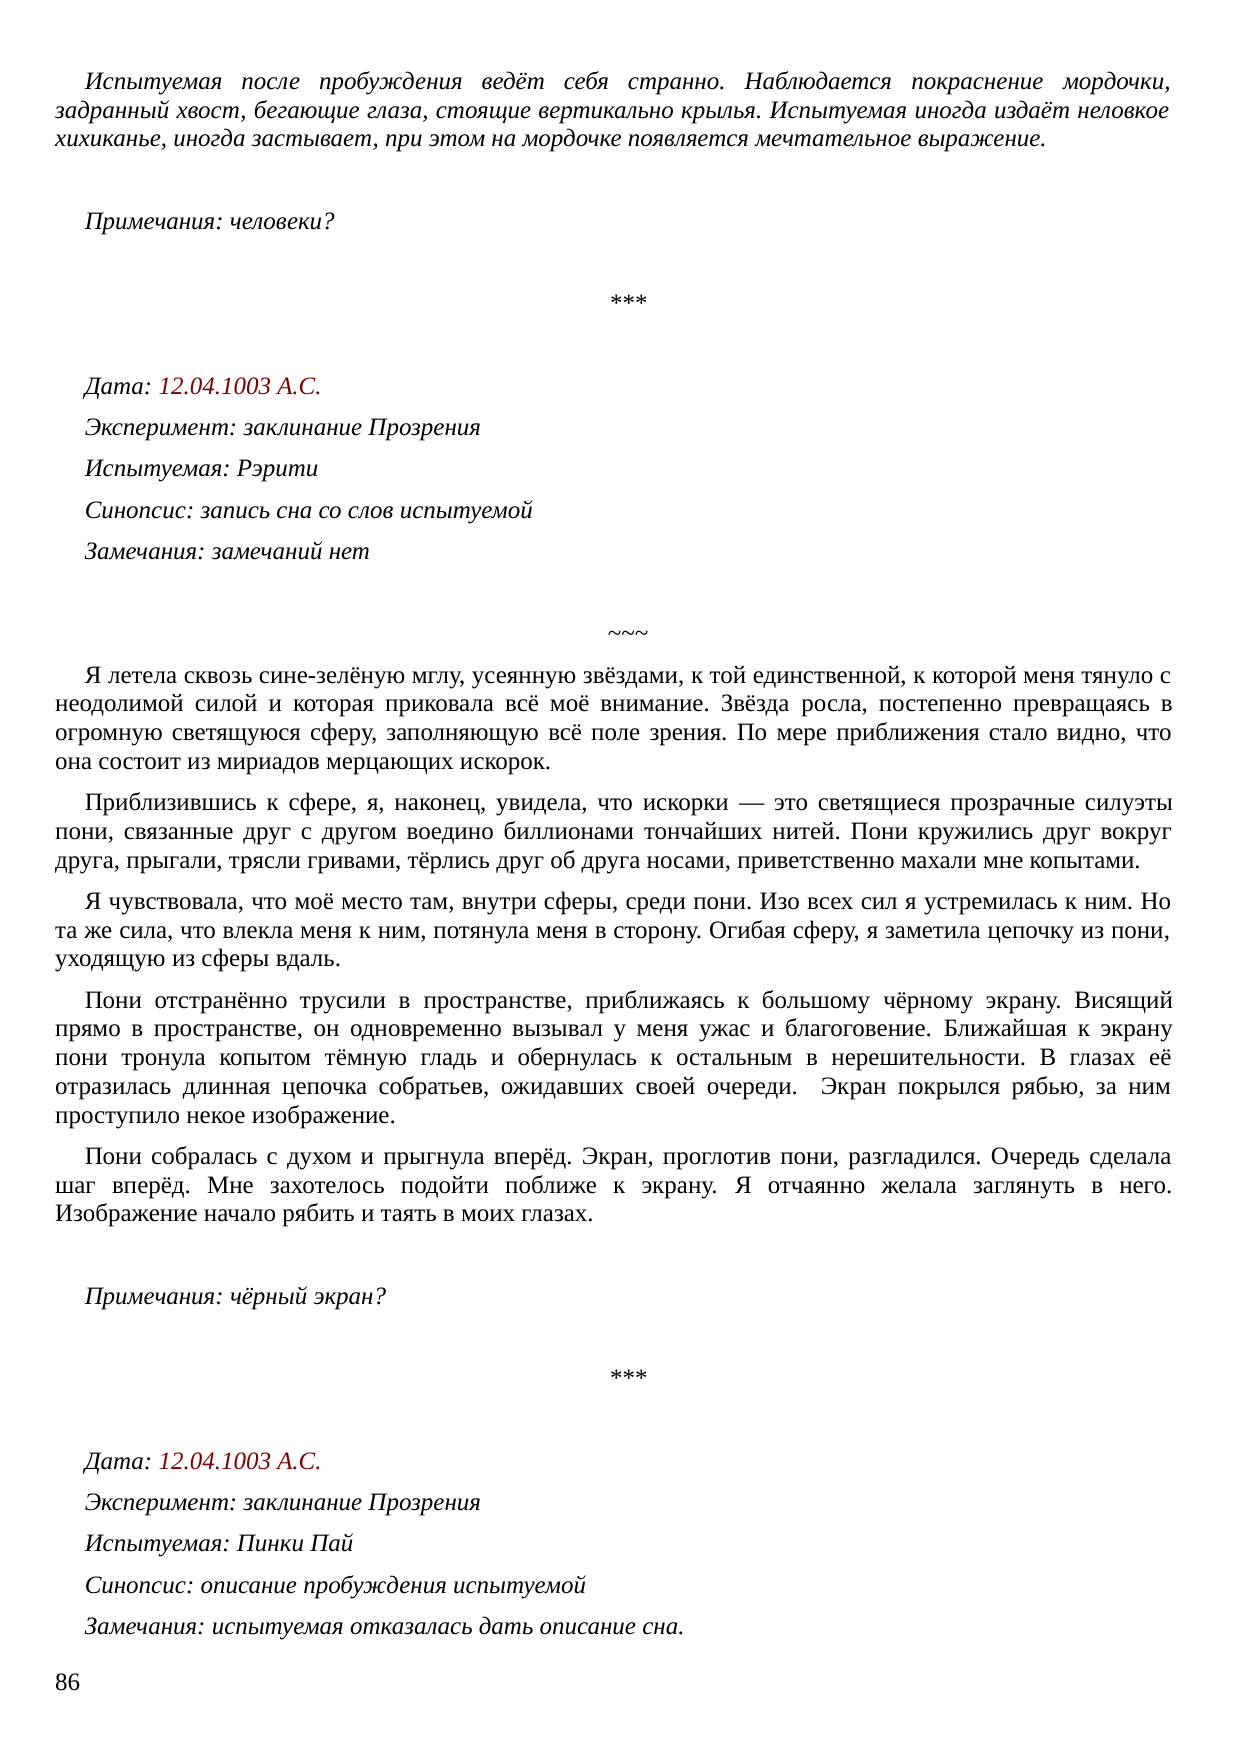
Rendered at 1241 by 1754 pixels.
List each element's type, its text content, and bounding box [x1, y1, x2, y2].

text Замечания: замечаний нет [55, 536, 1173, 565]
text *** [55, 1363, 1173, 1392]
text Пони отстранённо трусили в пространстве, приближаясь к большому чёрному экрану. Висящий прямо в пространстве, он одновременно вызывал у меня ужас и благоговение. Ближайшая к экрану пони тронула копытом тёмную гладь и обернулась к остальным в нерешительности. В глазах её отразилась длинная цепочка собратьев, ожидавших своей очереди. Экран покрылся рябью, за ним проступило некое изображение. [55, 985, 1173, 1128]
text Пони собралась с духом и прыгнула вперёд. Экран, проглотив пони, разгладился. Очередь сделала шаг вперёд. Мне захотелось подойти поближе к экрану. Я отчаянно желала заглянуть в него. Изображение начало рябить и таять в моих глазах. [55, 1141, 1173, 1227]
text Я летела сквозь сине-зелёную мглу, усеянную звёздами, к той единственной, к которой меня тянуло с неодолимой силой и которая приковала всё моё внимание. Звёзда росла, постепенно превращаясь в огромную светящуюся сферу, заполняющую всё поле зрения. По мере приближения стало видно, что она состоит из мириадов мерцающих искорок. [55, 660, 1173, 775]
text Испытуемая после пробуждения ведёт себя странно. Наблюдается покраснение мордочки, задранный хвост, бегающие глаза, стоящие вертикально крылья. Испытуемая иногда издаёт неловкое хихиканье, иногда застывает, при этом на мордочке появляется мечтательное выражение. [55, 66, 1173, 152]
text Замечания: испытуемая отказалась дать описание сна. [55, 1611, 1173, 1640]
text Эксперимент: заклинание Прозрения [55, 412, 1173, 441]
text Я чувствовала, что моё место там, внутри сферы, среди пони. Изо всех сил я устремилась к ним. Но та же сила, что влекла меня к ним, потянула меня в сторону. Огибая сферу, я заметила цепочку из пони, уходящую из сферы вдаль. [55, 886, 1173, 972]
text Испытуемая: Пинки Пай [55, 1528, 1173, 1557]
text Испытуемая: Рэрити [55, 453, 1173, 482]
text Приблизившись к сфере, я, наконец, увидела, что искорки — это светящиеся прозрачные силуэты пони, связанные друг с другом воедино биллионами тончайших нитей. Пони кружились друг вокруг друга, прыгали, трясли гривами, тёрлись друг об друга носами, приветственно махали мне копытами. [55, 787, 1173, 873]
text Примечания: человеки? [55, 206, 1173, 235]
text ~~~ [55, 618, 1173, 647]
text Примечания: чёрный экран? [55, 1281, 1173, 1310]
text *** [55, 288, 1173, 317]
text Синопсис: запись сна со слов испытуемой [55, 495, 1173, 523]
text Дата: 12.04.1003 А.С. [55, 1446, 1173, 1475]
text Эксперимент: заклинание Прозрения [55, 1487, 1173, 1516]
text Синопсис: описание пробуждения испытуемой [55, 1570, 1173, 1598]
text Дата: 12.04.1003 А.С. [55, 371, 1173, 400]
